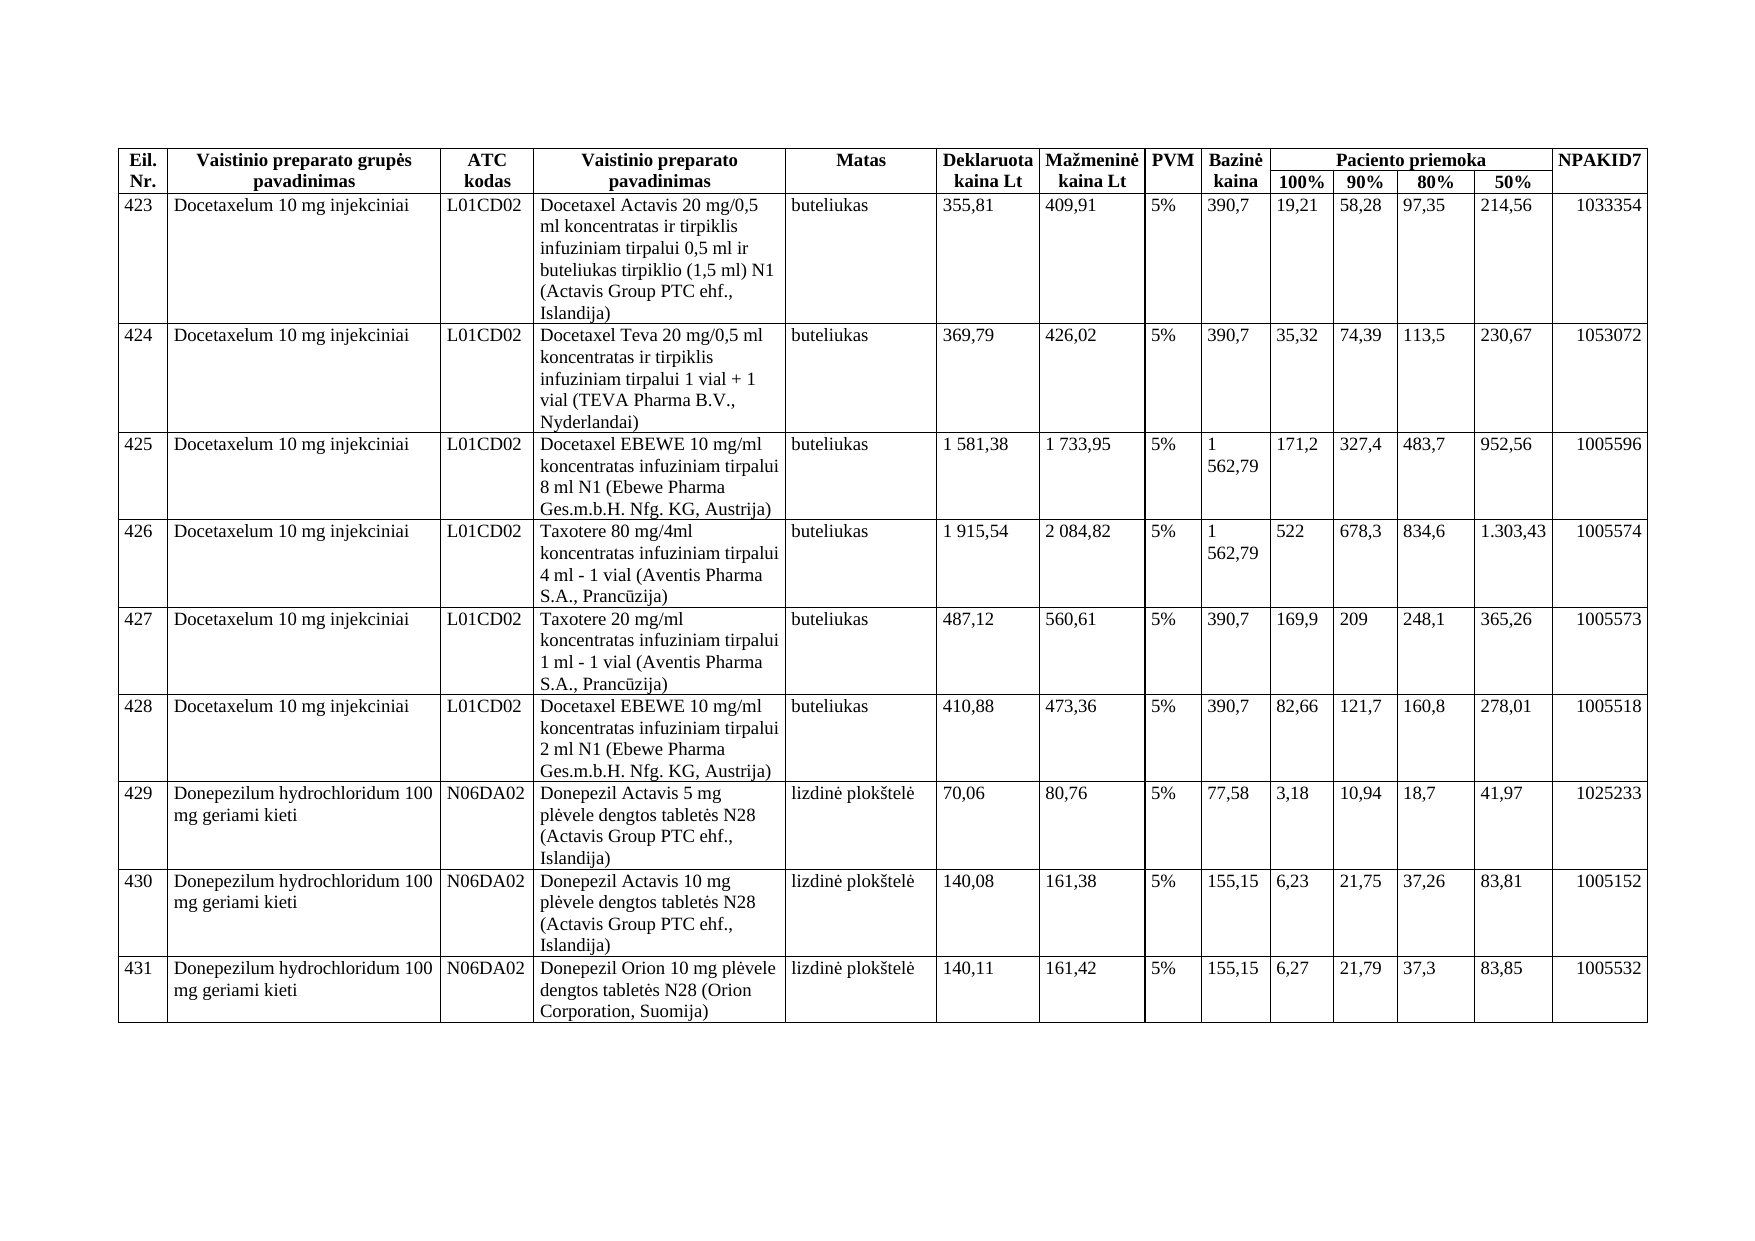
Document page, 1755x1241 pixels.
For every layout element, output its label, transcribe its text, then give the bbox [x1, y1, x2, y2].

table_cell L01CD02 [441, 433, 533, 519]
table_cell 5% [1146, 520, 1201, 607]
table_cell L01CD02 [441, 324, 533, 432]
table_cell 390,7 [1202, 324, 1270, 432]
table_cell 77,58 [1202, 782, 1270, 868]
table_cell Donepezil Actavis 5 mg plėvele dengtos tabletės N28 (Actavis Group PTC ehf., Islandija) [534, 782, 785, 868]
table_cell 140,08 [937, 870, 1039, 956]
table_cell 1.303,43 [1475, 520, 1552, 607]
table_cell L01CD02 [441, 608, 533, 694]
table_cell 425 [119, 433, 167, 519]
table_cell 37,3 [1398, 957, 1474, 1022]
table_cell 423 [119, 194, 167, 323]
table_cell 80,76 [1040, 782, 1144, 868]
table_cell 6,23 [1271, 870, 1333, 956]
table_cell 952,56 [1475, 433, 1552, 519]
table_cell 355,81 [937, 194, 1039, 323]
table_cell buteliukas [786, 324, 936, 432]
table_cell lizdinė plokštelė [786, 957, 936, 1022]
table_cell 5% [1146, 782, 1201, 868]
table_cell lizdinė plokštelė [786, 870, 936, 956]
table_cell 97,35 [1398, 194, 1474, 323]
table_cell 473,36 [1040, 695, 1144, 781]
table_cell 5% [1146, 433, 1201, 519]
table_cell 5% [1146, 695, 1201, 781]
table_cell Docetaxelum 10 mg injekciniai [168, 520, 440, 607]
table_cell 121,7 [1334, 695, 1397, 781]
table_cell Donepezilum hydrochloridum 100 mg geriami kieti [168, 782, 440, 868]
table_cell 171,2 [1271, 433, 1333, 519]
table_cell 41,97 [1475, 782, 1552, 868]
table_header Eil. Nr. [119, 149, 167, 193]
table_cell 83,81 [1475, 870, 1552, 956]
table_cell buteliukas [786, 520, 936, 607]
table_cell 3,18 [1271, 782, 1333, 868]
table_cell L01CD02 [441, 695, 533, 781]
table_cell 161,42 [1040, 957, 1144, 1022]
table_cell buteliukas [786, 608, 936, 694]
table_cell 1005573 [1553, 608, 1647, 694]
table_cell 560,61 [1040, 608, 1144, 694]
table_cell 427 [119, 608, 167, 694]
table_cell Donepezil Actavis 10 mg plėvele dengtos tabletės N28 (Actavis Group PTC ehf., Islandija) [534, 870, 785, 956]
table_cell Donepezilum hydrochloridum 100 mg geriami kieti [168, 957, 440, 1022]
table_cell 1 915,54 [937, 520, 1039, 607]
table_cell 214,56 [1475, 194, 1552, 323]
table_cell Docetaxelum 10 mg injekciniai [168, 608, 440, 694]
table_header Matas [786, 149, 936, 193]
table_cell 5% [1146, 870, 1201, 956]
table_cell 1 562,79 [1202, 433, 1270, 519]
table_cell L01CD02 [441, 520, 533, 607]
table_cell 390,7 [1202, 194, 1270, 323]
table_cell lizdinė plokštelė [786, 782, 936, 868]
table_cell 426,02 [1040, 324, 1144, 432]
table_cell 160,8 [1398, 695, 1474, 781]
table_cell 409,91 [1040, 194, 1144, 323]
table_cell 35,32 [1271, 324, 1333, 432]
table_cell Docetaxel Actavis 20 mg/0,5 ml koncentratas ir tirpiklis infuziniam tirpalui 0,5 ml ir buteliukas tirpiklio (1,5 ml) N1 (Actavis Group PTC ehf., Islandija) [534, 194, 785, 323]
table_cell Docetaxelum 10 mg injekciniai [168, 324, 440, 432]
table_cell N06DA02 [441, 782, 533, 868]
table_cell 5% [1146, 194, 1201, 323]
table_cell buteliukas [786, 194, 936, 323]
table_cell 410,88 [937, 695, 1039, 781]
table_cell 1 733,95 [1040, 433, 1144, 519]
table_cell 82,66 [1271, 695, 1333, 781]
table_cell 834,6 [1398, 520, 1474, 607]
table_cell 169,9 [1271, 608, 1333, 694]
table_cell 50% [1475, 171, 1552, 193]
table_cell 161,38 [1040, 870, 1144, 956]
table_cell 678,3 [1334, 520, 1397, 607]
table_cell 429 [119, 782, 167, 868]
table_cell 487,12 [937, 608, 1039, 694]
table_header PVM [1146, 149, 1201, 193]
table_cell 1 562,79 [1202, 520, 1270, 607]
table_cell 1005574 [1553, 520, 1647, 607]
table_cell 390,7 [1202, 695, 1270, 781]
table_cell 390,7 [1202, 608, 1270, 694]
table_cell 426 [119, 520, 167, 607]
table_cell 37,26 [1398, 870, 1474, 956]
table_cell Taxotere 80 mg/4ml koncentratas infuziniam tirpalui 4 ml - 1 vial (Aventis Pharma S.A., Prancūzija) [534, 520, 785, 607]
table_header NPAKID7 [1553, 149, 1647, 193]
table_cell buteliukas [786, 695, 936, 781]
table_cell 230,67 [1475, 324, 1552, 432]
table_cell 58,28 [1334, 194, 1397, 323]
table_header Deklaruota kaina Lt [937, 149, 1039, 193]
table_cell 74,39 [1334, 324, 1397, 432]
table_cell 100% [1271, 171, 1333, 193]
table_header ATC kodas [441, 149, 533, 193]
table_cell 155,15 [1202, 957, 1270, 1022]
table_cell 83,85 [1475, 957, 1552, 1022]
table_cell 70,06 [937, 782, 1039, 868]
table_cell 18,7 [1398, 782, 1474, 868]
table_cell 113,5 [1398, 324, 1474, 432]
table_cell 1005518 [1553, 695, 1647, 781]
table_header Mažmeninė kaina Lt [1040, 149, 1144, 193]
table_cell Donepezilum hydrochloridum 100 mg geriami kieti [168, 870, 440, 956]
table_cell 430 [119, 870, 167, 956]
table_cell Docetaxel EBEWE 10 mg/ml koncentratas infuziniam tirpalui 2 ml N1 (Ebewe Pharma Ges.m.b.H. Nfg. KG, Austrija) [534, 695, 785, 781]
table_header Bazinė kaina Lt [1202, 149, 1270, 193]
table_cell 431 [119, 957, 167, 1022]
table_cell 1005596 [1553, 433, 1647, 519]
table_cell Docetaxelum 10 mg injekciniai [168, 433, 440, 519]
table_cell N06DA02 [441, 957, 533, 1022]
table_cell 5% [1146, 324, 1201, 432]
table_cell 6,27 [1271, 957, 1333, 1022]
table_cell 1053072 [1553, 324, 1647, 432]
table_cell 21,75 [1334, 870, 1397, 956]
table_cell 140,11 [937, 957, 1039, 1022]
table_cell Docetaxelum 10 mg injekciniai [168, 194, 440, 323]
table_cell L01CD02 [441, 194, 533, 323]
table_cell 155,15 [1202, 870, 1270, 956]
table_cell 1033354 [1553, 194, 1647, 323]
table_cell 90% [1334, 171, 1397, 193]
table_cell 2 084,82 [1040, 520, 1144, 607]
table_cell 1005152 [1553, 870, 1647, 956]
table_cell Taxotere 20 mg/ml koncentratas infuziniam tirpalui 1 ml - 1 vial (Aventis Pharma S.A., Prancūzija) [534, 608, 785, 694]
table_cell 19,21 [1271, 194, 1333, 323]
table_cell 5% [1146, 608, 1201, 694]
table_header Paciento priemoka [1271, 149, 1552, 170]
table_cell 248,1 [1398, 608, 1474, 694]
table_cell 369,79 [937, 324, 1039, 432]
table_cell buteliukas [786, 433, 936, 519]
table_cell Donepezil Orion 10 mg plėvele dengtos tabletės N28 (Orion Corporation, Suomija) [534, 957, 785, 1022]
table_cell 80% [1398, 171, 1474, 193]
table_cell 327,4 [1334, 433, 1397, 519]
table_cell 1005532 [1553, 957, 1647, 1022]
table_cell 21,79 [1334, 957, 1397, 1022]
table_cell 1 581,38 [937, 433, 1039, 519]
table_header Vaistinio preparato pavadinimas [534, 149, 785, 193]
table_cell 483,7 [1398, 433, 1474, 519]
table_cell 522 [1271, 520, 1333, 607]
table_cell N06DA02 [441, 870, 533, 956]
table_cell Docetaxel Teva 20 mg/0,5 ml koncentratas ir tirpiklis infuziniam tirpalui 1 vial + 1 vial (TEVA Pharma B.V., Nyderlandai) [534, 324, 785, 432]
table_cell 209 [1334, 608, 1397, 694]
table_cell Docetaxel EBEWE 10 mg/ml koncentratas infuziniam tirpalui 8 ml N1 (Ebewe Pharma Ges.m.b.H. Nfg. KG, Austrija) [534, 433, 785, 519]
table_cell 1025233 [1553, 782, 1647, 868]
table_cell Docetaxelum 10 mg injekciniai [168, 695, 440, 781]
table_cell 365,26 [1475, 608, 1552, 694]
table_cell 10,94 [1334, 782, 1397, 868]
table_header Vaistinio preparato grupės pavadinimas [168, 149, 440, 193]
table_cell 5% [1146, 957, 1201, 1022]
table_cell 428 [119, 695, 167, 781]
table_cell 278,01 [1475, 695, 1552, 781]
table_cell 424 [119, 324, 167, 432]
